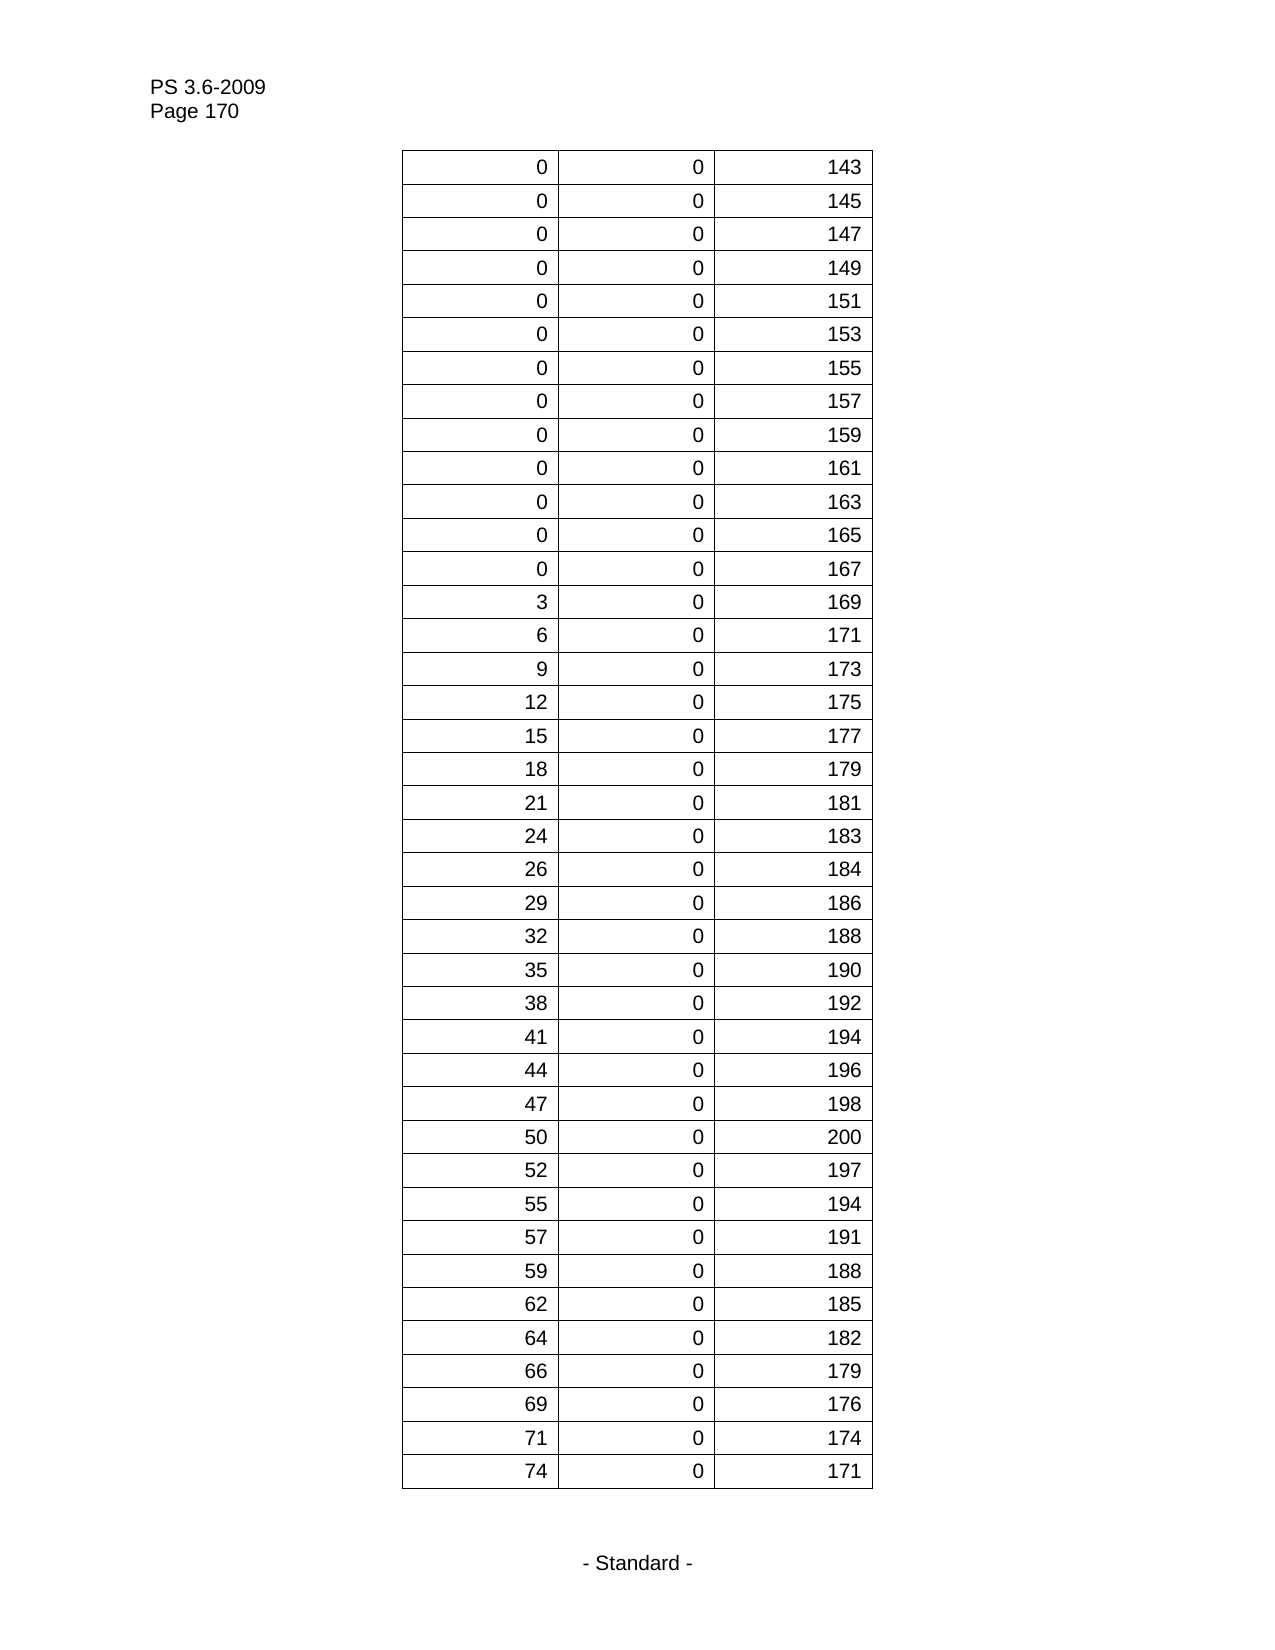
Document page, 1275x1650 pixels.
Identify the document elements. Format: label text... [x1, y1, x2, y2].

table_cell 182 [715, 1321, 872, 1354]
table_cell 3 [403, 586, 558, 618]
table_cell 0 [403, 185, 558, 217]
table_cell 0 [559, 1221, 714, 1253]
table_cell 0 [559, 385, 714, 417]
table_cell 50 [403, 1121, 558, 1153]
table_cell 163 [715, 485, 872, 518]
table_cell 55 [403, 1188, 558, 1220]
table_cell 59 [403, 1255, 558, 1287]
table_cell 0 [559, 887, 714, 919]
table_cell 0 [403, 218, 558, 250]
table_cell 0 [403, 552, 558, 585]
table_cell 64 [403, 1321, 558, 1354]
table_cell 47 [403, 1087, 558, 1120]
table_cell 0 [559, 853, 714, 886]
table_cell 153 [715, 318, 872, 351]
table_cell 0 [559, 720, 714, 752]
table_cell 200 [715, 1121, 872, 1153]
table_cell 0 [559, 519, 714, 551]
table_cell 0 [559, 1020, 714, 1053]
table_cell 66 [403, 1355, 558, 1387]
table_cell 57 [403, 1221, 558, 1253]
table_cell 0 [559, 1188, 714, 1220]
table_cell 192 [715, 987, 872, 1019]
table_cell 69 [403, 1388, 558, 1421]
table_cell 0 [559, 218, 714, 250]
table_cell 175 [715, 686, 872, 718]
table_cell 74 [403, 1455, 558, 1487]
table_cell 41 [403, 1020, 558, 1053]
table_cell 190 [715, 954, 872, 986]
table_cell 0 [559, 1121, 714, 1153]
table_cell 194 [715, 1188, 872, 1220]
table_cell 44 [403, 1054, 558, 1086]
table_cell 0 [559, 1154, 714, 1187]
table_cell 0 [559, 820, 714, 852]
table_cell 149 [715, 251, 872, 284]
table_cell 179 [715, 753, 872, 785]
table_cell 151 [715, 285, 872, 317]
table_cell 143 [715, 151, 872, 183]
table_cell 62 [403, 1288, 558, 1320]
table_cell 24 [403, 820, 558, 852]
table_cell 176 [715, 1388, 872, 1421]
table_cell 0 [559, 419, 714, 451]
table_cell 177 [715, 720, 872, 752]
table_cell 6 [403, 619, 558, 652]
table_cell 174 [715, 1422, 872, 1454]
table_cell 0 [559, 251, 714, 284]
table_cell 191 [715, 1221, 872, 1253]
table_cell 0 [559, 1455, 714, 1487]
table_cell 0 [559, 318, 714, 351]
table_cell 0 [559, 285, 714, 317]
table_cell 29 [403, 887, 558, 919]
table_cell 0 [559, 352, 714, 384]
table_cell 0 [403, 285, 558, 317]
table_cell 0 [559, 452, 714, 484]
table_cell 0 [559, 552, 714, 585]
table_cell 0 [559, 920, 714, 952]
table_cell 173 [715, 653, 872, 685]
table_cell 159 [715, 419, 872, 451]
table_cell 186 [715, 887, 872, 919]
table_cell 0 [559, 1321, 714, 1354]
table_cell 183 [715, 820, 872, 852]
table_cell 157 [715, 385, 872, 417]
table_cell 15 [403, 720, 558, 752]
table_cell 0 [559, 1054, 714, 1086]
table_cell 171 [715, 619, 872, 652]
table_cell 0 [559, 1355, 714, 1387]
table_cell 167 [715, 552, 872, 585]
table_cell 0 [403, 385, 558, 417]
table_cell 188 [715, 920, 872, 952]
table_cell 0 [403, 318, 558, 351]
table_cell 0 [559, 586, 714, 618]
table_cell 0 [559, 987, 714, 1019]
table_cell 71 [403, 1422, 558, 1454]
table_cell 0 [559, 686, 714, 718]
table_cell 161 [715, 452, 872, 484]
table_cell 188 [715, 1255, 872, 1287]
table_cell 0 [559, 151, 714, 183]
table_cell 197 [715, 1154, 872, 1187]
table_cell 179 [715, 1355, 872, 1387]
table_cell 0 [559, 1388, 714, 1421]
table_cell 181 [715, 786, 872, 819]
table_cell 0 [559, 1288, 714, 1320]
table_cell 171 [715, 1455, 872, 1487]
table_cell 0 [559, 1087, 714, 1120]
table_cell 52 [403, 1154, 558, 1187]
table_cell 9 [403, 653, 558, 685]
table_cell 198 [715, 1087, 872, 1120]
table_cell 196 [715, 1054, 872, 1086]
table_cell 0 [403, 452, 558, 484]
table_cell 145 [715, 185, 872, 217]
table_cell 185 [715, 1288, 872, 1320]
table_cell 0 [559, 954, 714, 986]
table_cell 0 [559, 619, 714, 652]
table_cell 35 [403, 954, 558, 986]
table_cell 0 [403, 419, 558, 451]
table_cell 38 [403, 987, 558, 1019]
table_cell 12 [403, 686, 558, 718]
table_cell 0 [403, 352, 558, 384]
table_cell 32 [403, 920, 558, 952]
table_cell 0 [559, 786, 714, 819]
table_cell 18 [403, 753, 558, 785]
table_cell 21 [403, 786, 558, 819]
table_cell 194 [715, 1020, 872, 1053]
table_cell 0 [403, 519, 558, 551]
table_cell 169 [715, 586, 872, 618]
table_cell 0 [403, 485, 558, 518]
table_cell 147 [715, 218, 872, 250]
table_cell 0 [559, 185, 714, 217]
table_cell 184 [715, 853, 872, 886]
table_cell 165 [715, 519, 872, 551]
table_cell 0 [403, 251, 558, 284]
table_cell 0 [559, 1422, 714, 1454]
table_cell 0 [403, 151, 558, 183]
table_cell 0 [559, 653, 714, 685]
table_cell 0 [559, 485, 714, 518]
table_cell 155 [715, 352, 872, 384]
table_cell 0 [559, 753, 714, 785]
table_cell 0 [559, 1255, 714, 1287]
table_cell 26 [403, 853, 558, 886]
